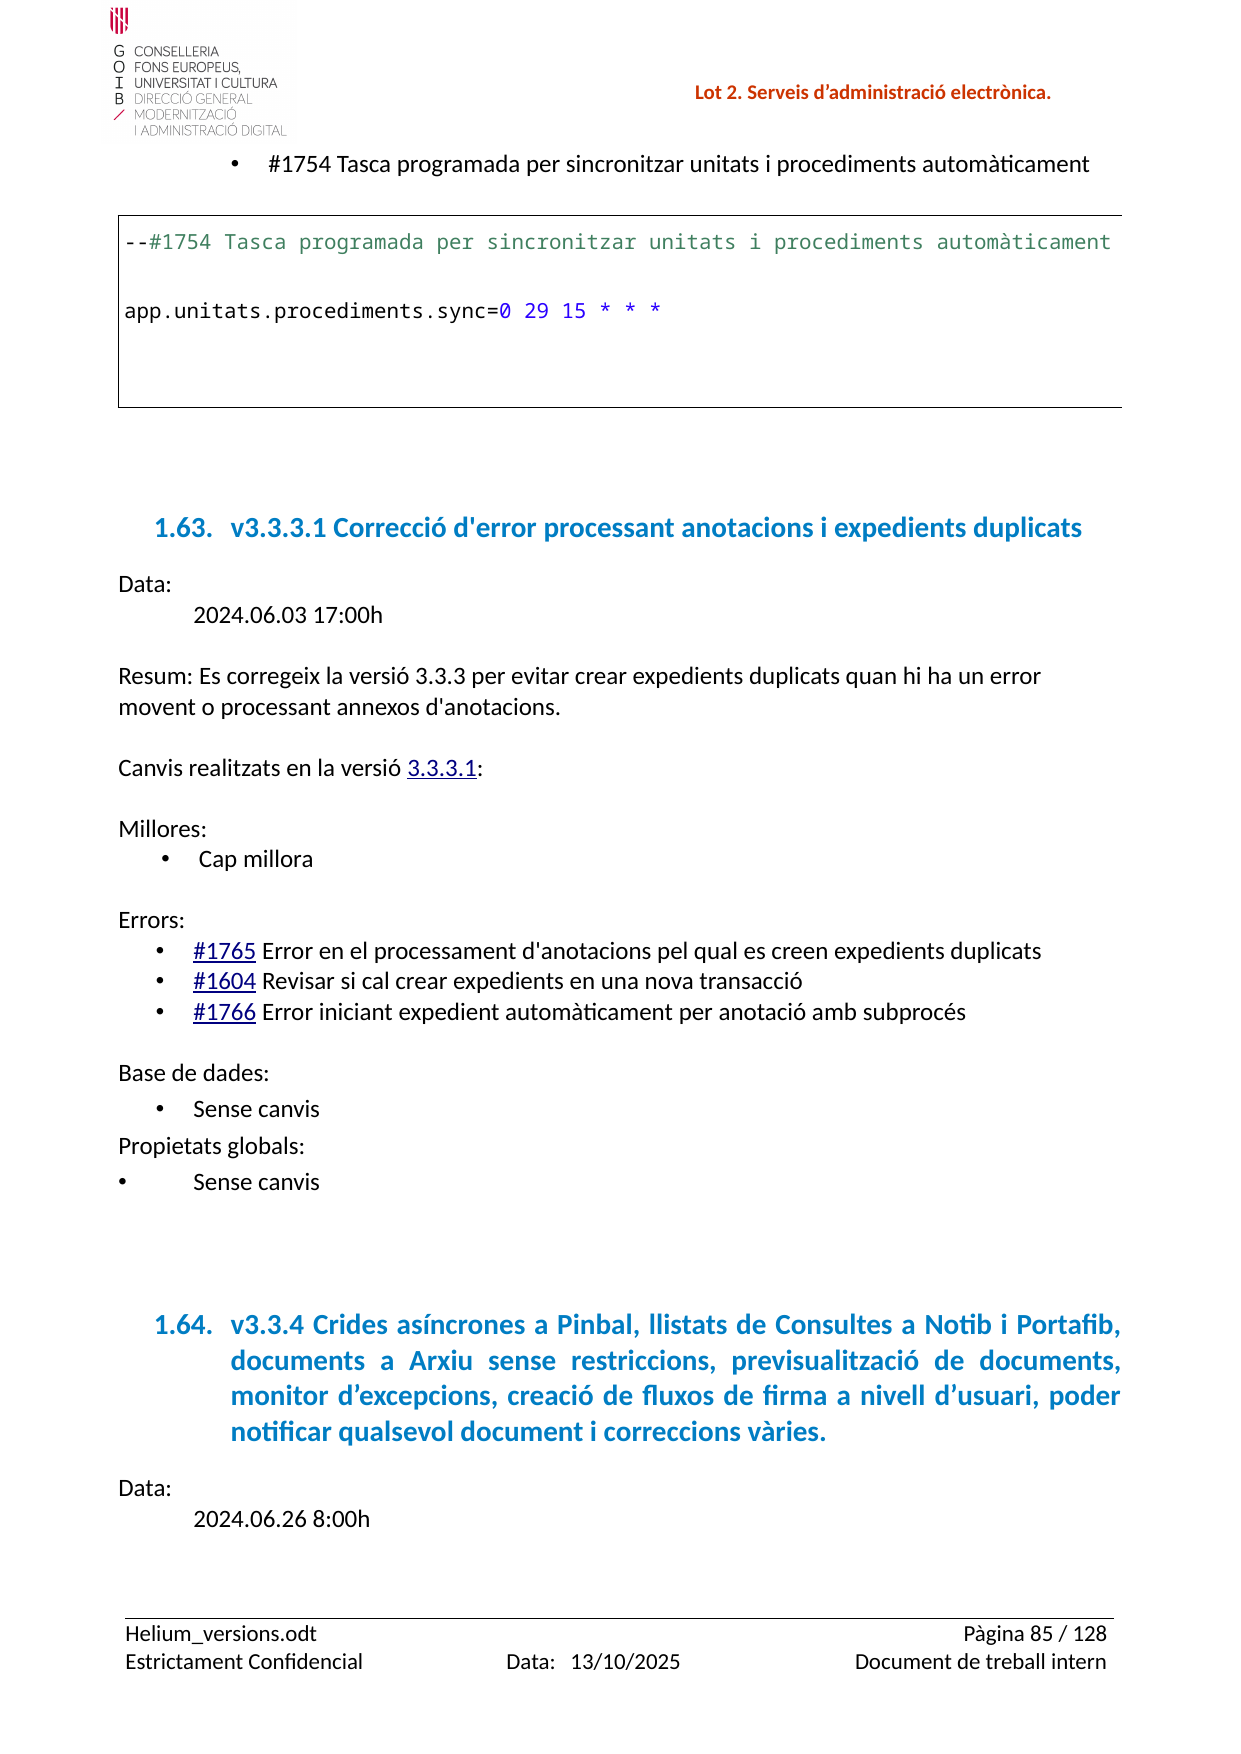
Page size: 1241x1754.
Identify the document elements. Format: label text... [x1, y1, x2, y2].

subtitle v3.3.4 Crides asíncrones a Pinbal, llistats de Consultes a Notib i Portafib, documents a Arxiu sense restriccions, previsualització de documents, monitor d’excepcions, creació de fluxos de firma a nivell d’usuari, poder notificar qualsevol document i correccions vàries. [153, 1306, 1122, 1449]
text Canvis realitzats en la versió 3.3.3.1: [118, 752, 1122, 782]
list #1765 Error en el processament d'anotacions pel qual es creen expedients duplicats [156, 935, 1122, 965]
text 2024.06.03 17:00h [118, 599, 1122, 630]
picture [100, 0, 297, 144]
table_header --#1754 Tasca programada per sincronitzar unitats i procediments automàticament app.unitats.procediments.sync=0 29 15 * * * [119, 216, 1122, 407]
text Propietats globals: [118, 1130, 1122, 1160]
list #1604 Revisar si cal crear expedients en una nova transacció [156, 965, 1122, 996]
subtitle v3.3.3.1 Correcció d'error processant anotacions i expedients duplicats [153, 509, 1122, 545]
text Base de dades: [118, 1057, 1122, 1087]
text Data: [118, 1472, 1122, 1503]
list Sense canvis [118, 1166, 1122, 1197]
list Sense canvis [156, 1093, 1122, 1124]
text 2024.06.26 8:00h [118, 1503, 1122, 1533]
list #1766 Error iniciant expedient automàticament per anotació amb subprocés [156, 996, 1122, 1026]
list Cap millora [161, 843, 1122, 874]
list #1754 Tasca programada per sincronitzar unitats i procediments automàticament [231, 148, 1122, 178]
text Millores: [118, 813, 1122, 843]
text Errors: [118, 904, 1122, 935]
text Resum: Es corregeix la versió 3.3.3 per evitar crear expedients duplicats quan hi ha un error movent o processant annexos d'anotacions. [118, 660, 1122, 721]
text Data: [118, 569, 1122, 599]
